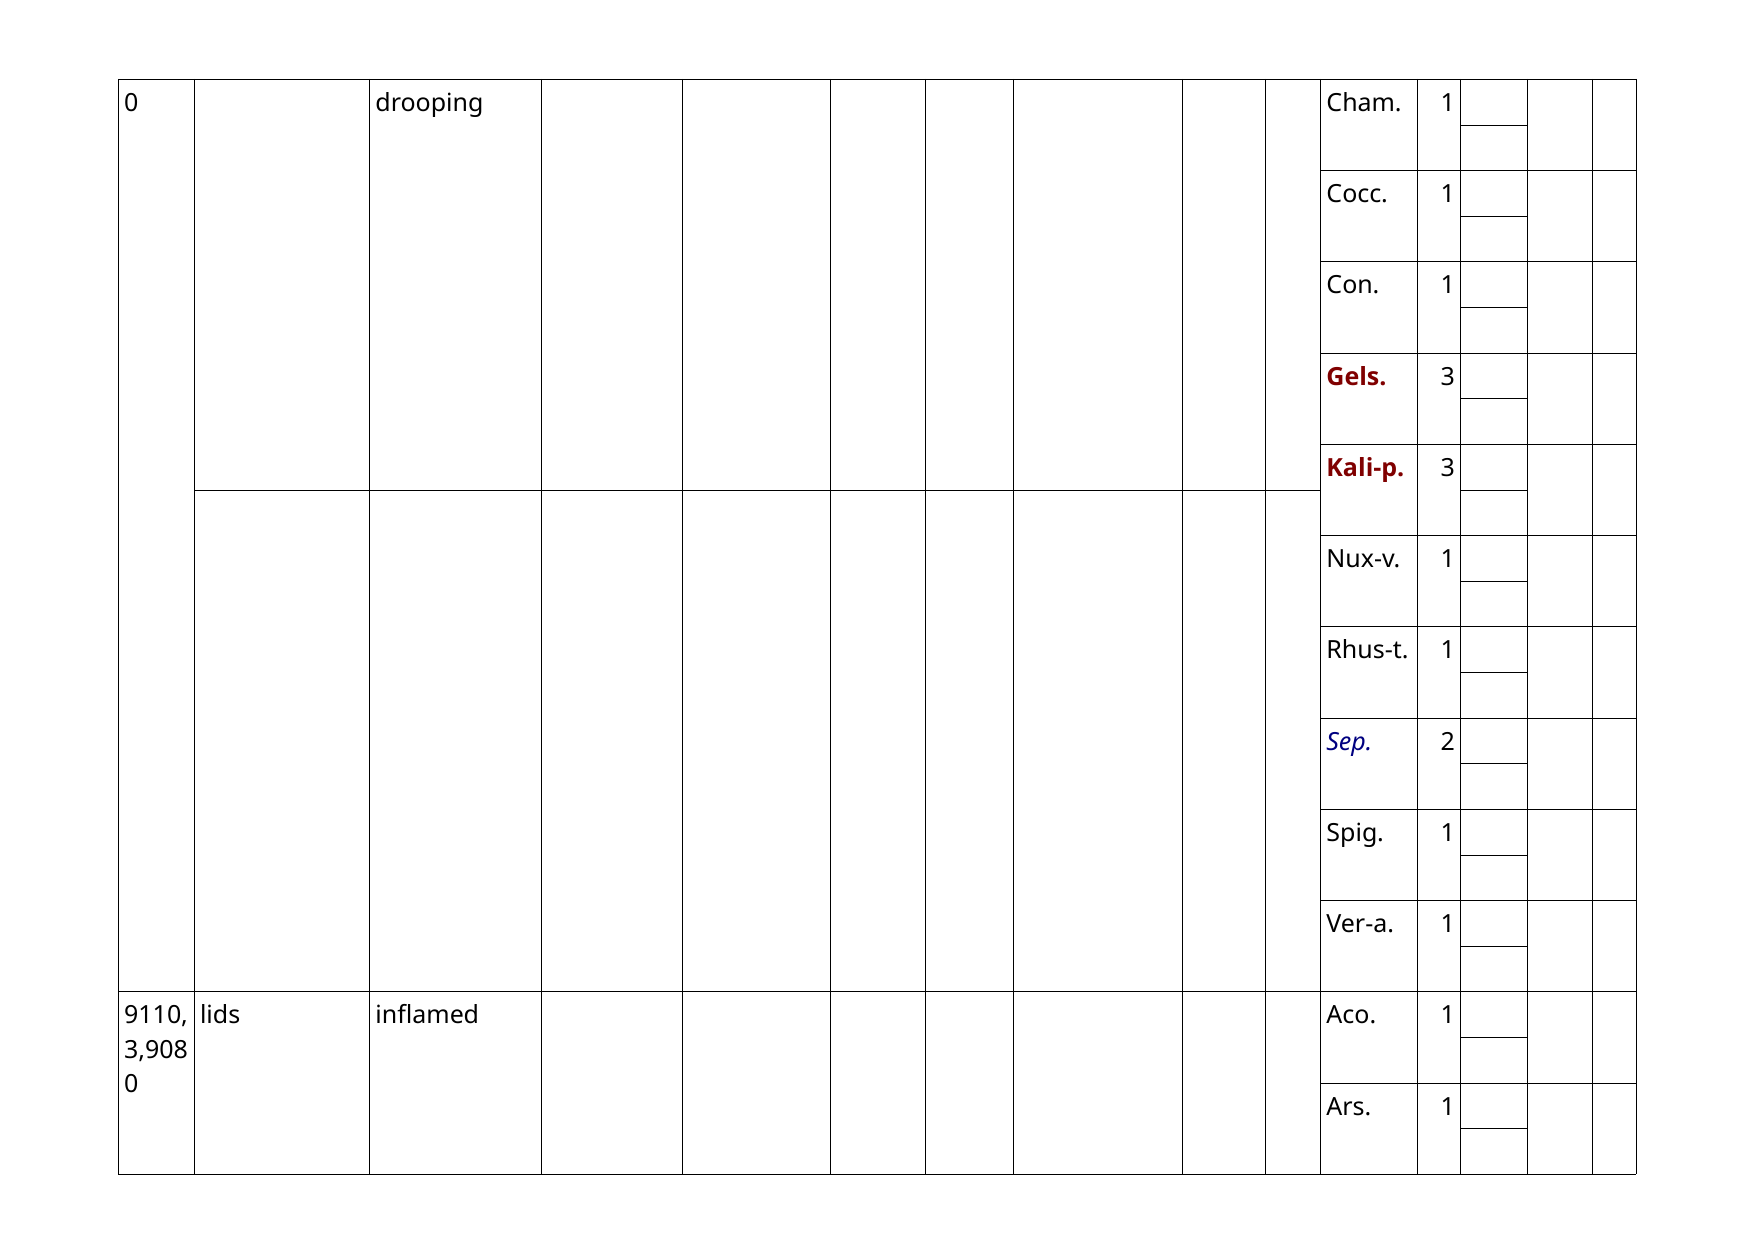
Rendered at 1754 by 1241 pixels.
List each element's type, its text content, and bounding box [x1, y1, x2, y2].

table_cell 9110,3,9080 [119, 992, 194, 1174]
table_cell [1461, 445, 1527, 489]
table_cell Nux-v. [1321, 536, 1417, 626]
table_cell [1461, 673, 1527, 718]
table_cell [1593, 80, 1636, 170]
table_cell [1014, 80, 1182, 489]
table_cell [1593, 262, 1636, 353]
table_cell [1528, 171, 1592, 261]
table_cell [1461, 262, 1527, 307]
table_cell [1461, 536, 1527, 581]
table_cell [926, 491, 1013, 991]
table_cell lids [195, 992, 369, 1174]
table_cell [1461, 627, 1527, 672]
table_cell [1593, 810, 1636, 900]
table_cell drooping [370, 80, 541, 489]
table_cell Con. [1321, 262, 1417, 353]
table_cell [1528, 80, 1592, 170]
table_cell [831, 80, 925, 489]
table_cell 1 [1418, 80, 1460, 170]
table_cell [1461, 399, 1527, 444]
table_cell Ars. [1321, 1084, 1417, 1174]
table_cell [1461, 901, 1527, 946]
table_cell 1 [1418, 627, 1460, 718]
table_cell [1528, 1084, 1592, 1174]
table_cell Gels. [1321, 354, 1417, 444]
table_cell [1266, 992, 1320, 1174]
table_cell [1593, 171, 1636, 261]
table_cell [1266, 80, 1320, 489]
table_cell Rhus-t. [1321, 627, 1417, 718]
table_cell 1 [1418, 1084, 1460, 1174]
table_cell [1593, 354, 1636, 444]
table_cell [542, 80, 682, 489]
table_cell [1593, 719, 1636, 809]
table_cell 0 [119, 80, 194, 991]
table_cell [542, 992, 682, 1174]
table_cell 1 [1418, 901, 1460, 991]
table_cell [1461, 354, 1527, 398]
table_cell 1 [1418, 536, 1460, 626]
table_cell [1461, 719, 1527, 763]
table_cell [1461, 491, 1527, 535]
table_cell [1461, 171, 1527, 216]
table_cell [1593, 627, 1636, 718]
table_cell 1 [1418, 262, 1460, 353]
table_cell [1528, 992, 1592, 1083]
table_cell [370, 491, 541, 991]
table_cell [1528, 354, 1592, 444]
table_cell [1593, 1084, 1636, 1174]
table_cell [831, 491, 925, 991]
table_cell [683, 80, 830, 489]
table_cell [1528, 536, 1592, 626]
table_cell [542, 491, 682, 991]
table_cell [1593, 536, 1636, 626]
table_cell [1461, 856, 1527, 900]
table_cell [1461, 992, 1527, 1037]
table_cell [831, 992, 925, 1174]
table_cell [1461, 764, 1527, 809]
table_cell inflamed [370, 992, 541, 1174]
table_cell [1593, 445, 1636, 535]
table_cell [1461, 217, 1527, 261]
table_cell Aco. [1321, 992, 1417, 1083]
table_cell [1183, 491, 1265, 991]
table_cell [1461, 80, 1527, 124]
table_cell [683, 992, 830, 1174]
table_cell Kali-p. [1321, 445, 1417, 535]
table_cell [1528, 627, 1592, 718]
table_cell Spig. [1321, 810, 1417, 900]
table_cell 1 [1418, 810, 1460, 900]
table_cell [1461, 947, 1527, 991]
table_cell [1183, 992, 1265, 1174]
table_cell 3 [1418, 354, 1460, 444]
table_cell [1528, 445, 1592, 535]
table_cell [1528, 901, 1592, 991]
table_cell [1461, 1129, 1527, 1174]
table_cell Sep. [1321, 719, 1417, 809]
table_cell [1014, 992, 1182, 1174]
table_cell Ver-a. [1321, 901, 1417, 991]
table_cell 1 [1418, 171, 1460, 261]
table_cell [1183, 80, 1265, 489]
table_cell [1014, 491, 1182, 991]
table_cell [195, 80, 369, 489]
table_cell [1593, 901, 1636, 991]
table_cell [683, 491, 830, 991]
table_cell 2 [1418, 719, 1460, 809]
table_cell [926, 992, 1013, 1174]
table_cell [1266, 491, 1320, 991]
table_cell Cham. [1321, 80, 1417, 170]
table_cell [1528, 810, 1592, 900]
table_cell [1528, 719, 1592, 809]
table_cell [195, 491, 369, 991]
table_cell [1461, 126, 1527, 170]
table_cell [1461, 1038, 1527, 1083]
table_cell [926, 80, 1013, 489]
table_cell Cocc. [1321, 171, 1417, 261]
table_cell 1 [1418, 992, 1460, 1083]
table_cell [1461, 582, 1527, 626]
table_cell [1461, 810, 1527, 854]
table_cell [1528, 262, 1592, 353]
table_cell [1461, 1084, 1527, 1128]
table_cell [1593, 992, 1636, 1083]
table_cell 3 [1418, 445, 1460, 535]
table_cell [1461, 308, 1527, 353]
